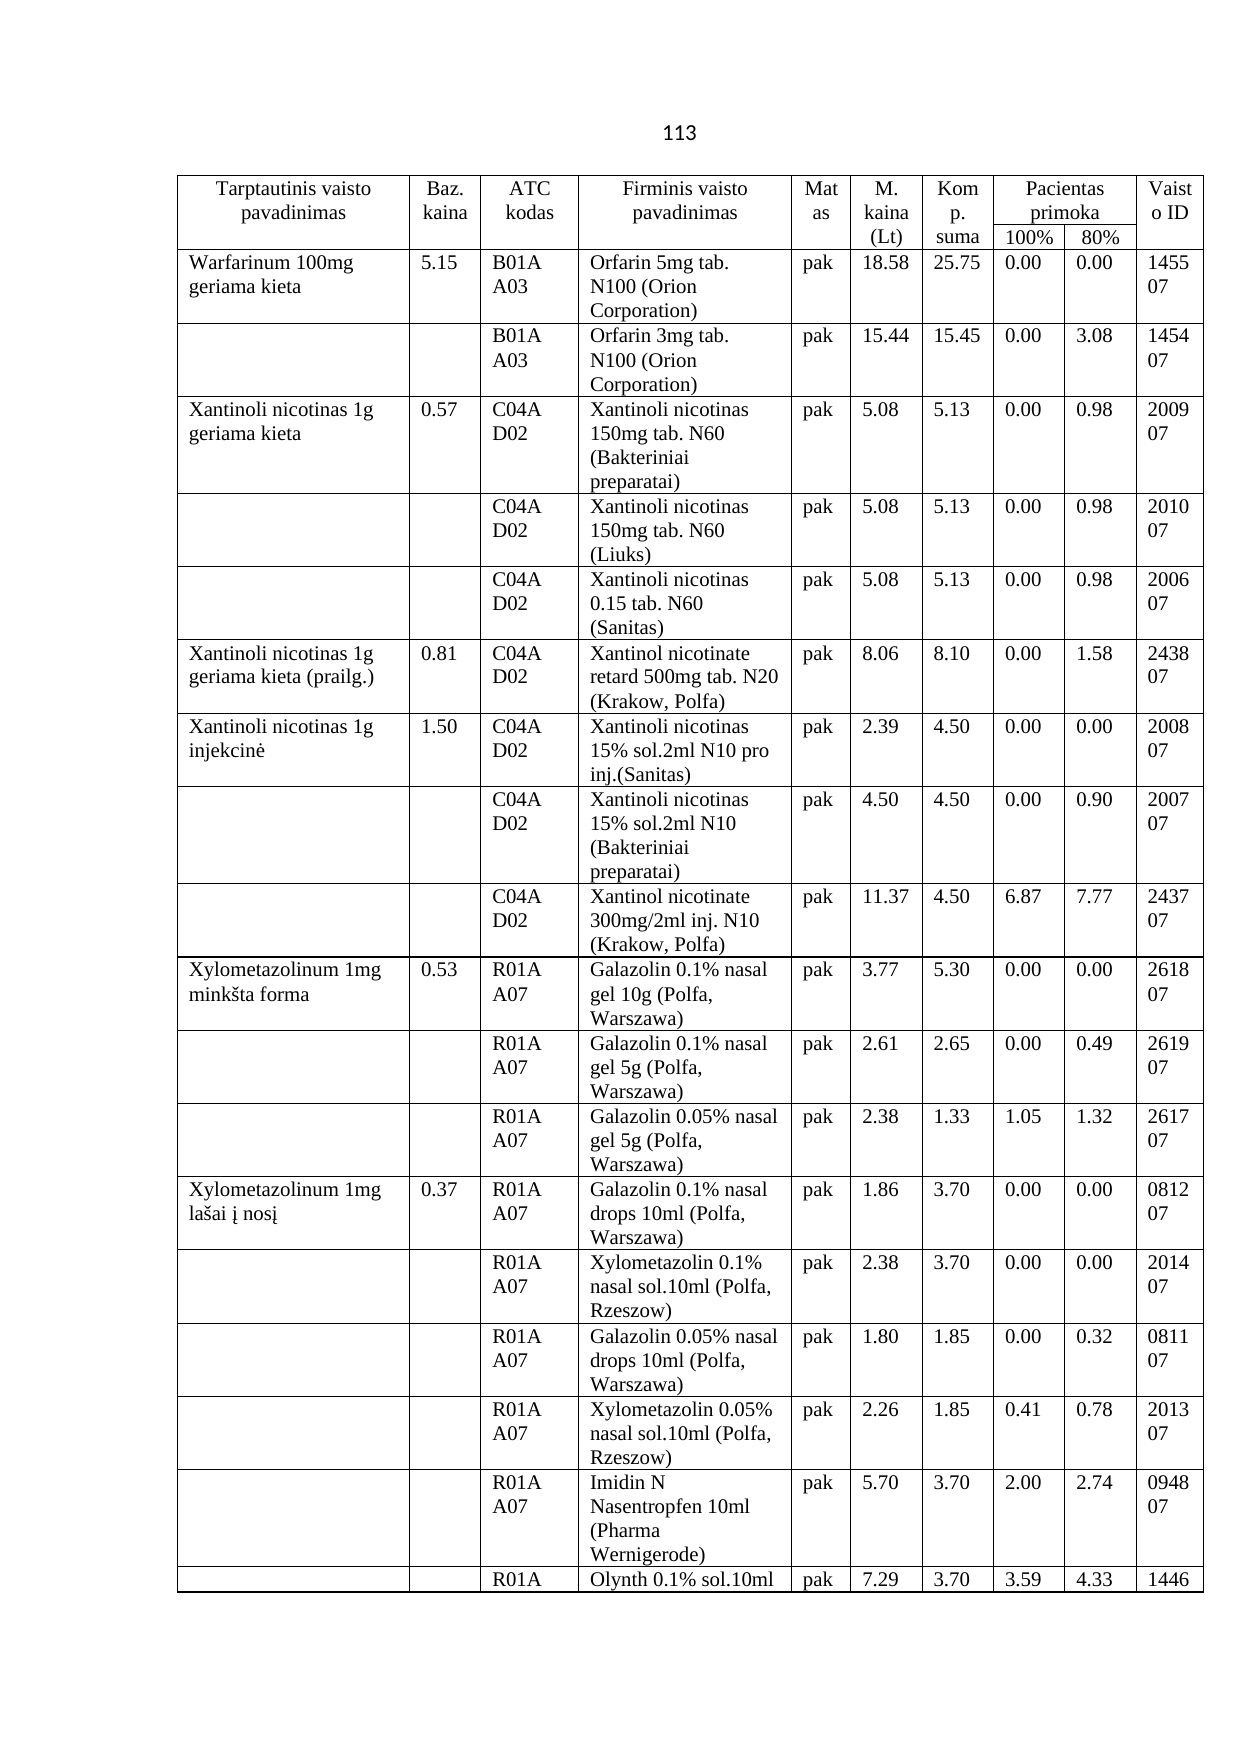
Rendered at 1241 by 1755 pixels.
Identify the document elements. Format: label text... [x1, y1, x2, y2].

table_cell pak [792, 714, 850, 786]
table_cell R01A A07 [481, 1177, 578, 1249]
table_cell Xantinoli nicotinas 1g geriama kieta (prailg.) [178, 640, 409, 713]
table_header Komp. suma (Lt) [923, 176, 993, 249]
table_cell 0.81 [410, 640, 480, 713]
table_cell 7.77 [1065, 884, 1136, 956]
table_cell 5.08 [851, 397, 922, 493]
table_cell [178, 1250, 409, 1322]
table_cell 0.98 [1065, 567, 1136, 639]
table_cell Galazolin 0.05% nasal gel 5g (Polfa, Warszawa) [579, 1104, 791, 1176]
table_header Matas [792, 176, 850, 249]
table_cell 0.90 [1065, 787, 1136, 883]
table_cell [410, 1567, 480, 1591]
table_cell pak [792, 1177, 850, 1249]
table_cell 081207 [1137, 1177, 1203, 1249]
table_cell [410, 787, 480, 883]
table_cell Xantinoli nicotinas 15% sol.2ml N10 (Bakteriniai preparatai) [579, 787, 791, 883]
table_cell pak [792, 494, 850, 566]
table_cell 200807 [1137, 714, 1203, 786]
table_cell B01A A03 [481, 250, 578, 322]
table_cell Xantinoli nicotinas 1g injekcinė [178, 714, 409, 786]
table_cell Xantinol nicotinate retard 500mg tab. N20 (Krakow, Polfa) [579, 640, 791, 713]
table_cell [410, 1250, 480, 1322]
table_cell pak [792, 640, 850, 713]
table_header Tarptautinis vaisto pavadinimas [178, 176, 409, 249]
table_cell pak [792, 1250, 850, 1322]
table_cell Xylometazolinum 1mg lašai į nosį [178, 1177, 409, 1249]
table_cell 100% [994, 225, 1064, 249]
table_cell 0.57 [410, 397, 480, 493]
table_cell 3.77 [851, 958, 922, 1029]
table_cell R01A A07 [481, 1250, 578, 1322]
table_cell pak [792, 567, 850, 639]
table_cell 18.58 [851, 250, 922, 322]
table_cell pak [792, 250, 850, 322]
table_cell 80% [1065, 225, 1136, 249]
table_cell [410, 1397, 480, 1469]
table_cell 201407 [1137, 1250, 1203, 1322]
table_cell 0.78 [1065, 1397, 1136, 1469]
table_cell 4.50 [923, 884, 993, 956]
table_cell Olynth 0.1% sol.10ml [579, 1567, 791, 1591]
table_cell 1.05 [994, 1104, 1064, 1176]
table_cell 0.00 [994, 958, 1064, 1029]
table_cell 1.85 [923, 1397, 993, 1469]
table_cell 243707 [1137, 884, 1203, 956]
table_cell 8.10 [923, 640, 993, 713]
table_cell Xylometazolin 0.05% nasal sol.10ml (Polfa, Rzeszow) [579, 1397, 791, 1469]
table_cell 4.50 [851, 787, 922, 883]
table_cell R01A A07 [481, 958, 578, 1029]
table_cell 0.00 [994, 640, 1064, 713]
table_cell 25.75 [923, 250, 993, 322]
table_cell 0.00 [994, 714, 1064, 786]
table_cell R01A A07 [481, 1397, 578, 1469]
table_cell [178, 494, 409, 566]
table_cell 261907 [1137, 1031, 1203, 1103]
table_cell 3.70 [923, 1567, 993, 1591]
table_cell 15.44 [851, 324, 922, 396]
table_cell 0.00 [994, 567, 1064, 639]
table_cell 0.98 [1065, 494, 1136, 566]
table_cell C04A D02 [481, 640, 578, 713]
table_cell 0.53 [410, 958, 480, 1029]
table_cell 5.13 [923, 494, 993, 566]
table_cell 145507 [1137, 250, 1203, 322]
table_cell 1.50 [410, 714, 480, 786]
table_cell [410, 567, 480, 639]
table_cell 0.00 [994, 1250, 1064, 1322]
table_cell 081107 [1137, 1324, 1203, 1396]
table_cell C04A D02 [481, 397, 578, 493]
table_cell Xantinoli nicotinas 1g geriama kieta [178, 397, 409, 493]
table_cell 0.00 [994, 397, 1064, 493]
table_cell R01A [481, 1567, 578, 1591]
table_cell 3.08 [1065, 324, 1136, 396]
table_cell 201307 [1137, 1397, 1203, 1469]
table_cell pak [792, 787, 850, 883]
table_cell Xantinoli nicotinas 150mg tab. N60 (Bakteriniai preparatai) [579, 397, 791, 493]
table_header Vaisto ID [1137, 176, 1203, 249]
table_cell 0.37 [410, 1177, 480, 1249]
table_cell 2.74 [1065, 1470, 1136, 1566]
table_cell 3.70 [923, 1470, 993, 1566]
table_cell 0.00 [1065, 1250, 1136, 1322]
table_cell Orfarin 3mg tab. N100 (Orion Corporation) [579, 324, 791, 396]
table_cell R01A A07 [481, 1031, 578, 1103]
table_cell 5.08 [851, 494, 922, 566]
table_cell 201007 [1137, 494, 1203, 566]
table_cell 3.70 [923, 1250, 993, 1322]
table_cell 1446 [1137, 1567, 1203, 1591]
table_cell 6.87 [994, 884, 1064, 956]
table_cell C04A D02 [481, 567, 578, 639]
table_cell 5.15 [410, 250, 480, 322]
table_cell 1.32 [1065, 1104, 1136, 1176]
table_cell [178, 324, 409, 396]
table_cell [178, 884, 409, 956]
table_cell 200607 [1137, 567, 1203, 639]
table_cell 15.45 [923, 324, 993, 396]
table_cell 2.38 [851, 1104, 922, 1176]
table_cell [178, 1397, 409, 1469]
table_cell 0.00 [1065, 958, 1136, 1029]
table_cell Xylometazolin 0.1% nasal sol.10ml (Polfa, Rzeszow) [579, 1250, 791, 1322]
table_cell 8.06 [851, 640, 922, 713]
table_cell [410, 1324, 480, 1396]
table_cell 0.00 [994, 494, 1064, 566]
table_cell 1.58 [1065, 640, 1136, 713]
table_cell pak [792, 1104, 850, 1176]
table_header Pacientas primoka [994, 176, 1136, 224]
table_cell R01A A07 [481, 1470, 578, 1566]
table_cell C04A D02 [481, 884, 578, 956]
table_cell Xylometazolinum 1mg minkšta forma [178, 958, 409, 1029]
table_cell 7.29 [851, 1567, 922, 1591]
table_cell 3.70 [923, 1177, 993, 1249]
table_cell 5.13 [923, 397, 993, 493]
table_cell [410, 324, 480, 396]
table_cell 0.00 [994, 324, 1064, 396]
table_header Firminis vaisto pavadinimas [579, 176, 791, 249]
table_cell 2.00 [994, 1470, 1064, 1566]
table_cell Warfarinum 100mg geriama kieta [178, 250, 409, 322]
table_cell 5.13 [923, 567, 993, 639]
table_cell pak [792, 324, 850, 396]
table_cell 243807 [1137, 640, 1203, 713]
table_cell Galazolin 0.05% nasal drops 10ml (Polfa, Warszawa) [579, 1324, 791, 1396]
table_cell Xantinoli nicotinas 150mg tab. N60 (Liuks) [579, 494, 791, 566]
table_cell C04A D02 [481, 494, 578, 566]
table_cell 200907 [1137, 397, 1203, 493]
table_cell 5.08 [851, 567, 922, 639]
table_cell 0.00 [994, 1031, 1064, 1103]
table_cell 2.39 [851, 714, 922, 786]
table_cell Xantinol nicotinate 300mg/2ml inj. N10 (Krakow, Polfa) [579, 884, 791, 956]
table_cell pak [792, 1567, 850, 1591]
table_cell [410, 884, 480, 956]
table_cell 0.00 [994, 1324, 1064, 1396]
table_header Baz. kaina [410, 176, 480, 249]
table_cell 4.50 [923, 787, 993, 883]
table_cell 0.00 [1065, 1177, 1136, 1249]
table_cell 0.32 [1065, 1324, 1136, 1396]
table_cell 11.37 [851, 884, 922, 956]
table_cell Galazolin 0.1% nasal drops 10ml (Polfa, Warszawa) [579, 1177, 791, 1249]
table_cell 1.85 [923, 1324, 993, 1396]
table_cell 3.59 [994, 1567, 1064, 1591]
table_cell 0.49 [1065, 1031, 1136, 1103]
table_cell 0.00 [1065, 250, 1136, 322]
table_cell 5.30 [923, 958, 993, 1029]
table_cell pak [792, 1324, 850, 1396]
table_cell 261807 [1137, 958, 1203, 1029]
table_cell 0.00 [994, 250, 1064, 322]
table_cell pak [792, 397, 850, 493]
table_cell 4.50 [923, 714, 993, 786]
table_cell 145407 [1137, 324, 1203, 396]
table_cell R01A A07 [481, 1324, 578, 1396]
table_cell pak [792, 1397, 850, 1469]
table_cell [410, 494, 480, 566]
table_cell 094807 [1137, 1470, 1203, 1566]
table_cell [178, 787, 409, 883]
table_cell 2.61 [851, 1031, 922, 1103]
table_header ATC kodas [481, 176, 578, 249]
table_cell 261707 [1137, 1104, 1203, 1176]
table_cell 2.65 [923, 1031, 993, 1103]
table_cell Orfarin 5mg tab. N100 (Orion Corporation) [579, 250, 791, 322]
table_cell B01A A03 [481, 324, 578, 396]
table_cell Xantinoli nicotinas 15% sol.2ml N10 pro inj.(Sanitas) [579, 714, 791, 786]
table_cell [178, 1031, 409, 1103]
table_cell [178, 567, 409, 639]
table_cell [410, 1104, 480, 1176]
table_cell 0.98 [1065, 397, 1136, 493]
table_cell 0.00 [1065, 714, 1136, 786]
table_cell pak [792, 1470, 850, 1566]
table_cell 0.00 [994, 1177, 1064, 1249]
table_cell 2.26 [851, 1397, 922, 1469]
table_cell [410, 1031, 480, 1103]
table_cell 0.41 [994, 1397, 1064, 1469]
table_cell 1.33 [923, 1104, 993, 1176]
table_cell [178, 1567, 409, 1591]
table_cell 1.86 [851, 1177, 922, 1249]
table_cell R01A A07 [481, 1104, 578, 1176]
table_cell 5.70 [851, 1470, 922, 1566]
table_cell pak [792, 958, 850, 1029]
table_cell Galazolin 0.1% nasal gel 5g (Polfa, Warszawa) [579, 1031, 791, 1103]
table_cell 2.38 [851, 1250, 922, 1322]
table_cell [178, 1324, 409, 1396]
table_cell [178, 1470, 409, 1566]
table_cell 4.33 [1065, 1567, 1136, 1591]
table_cell Imidin N Nasentropfen 10ml (Pharma Wernigerode) [579, 1470, 791, 1566]
table_header M. kaina (Lt) [851, 176, 922, 249]
table_cell [178, 1104, 409, 1176]
table_cell pak [792, 884, 850, 956]
table_cell C04A D02 [481, 714, 578, 786]
table_cell Xantinoli nicotinas 0.15 tab. N60 (Sanitas) [579, 567, 791, 639]
table_cell 0.00 [994, 787, 1064, 883]
table_cell [410, 1470, 480, 1566]
table_cell Galazolin 0.1% nasal gel 10g (Polfa, Warszawa) [579, 958, 791, 1029]
table_cell pak [792, 1031, 850, 1103]
table_cell 1.80 [851, 1324, 922, 1396]
table_cell C04A D02 [481, 787, 578, 883]
table_cell 200707 [1137, 787, 1203, 883]
